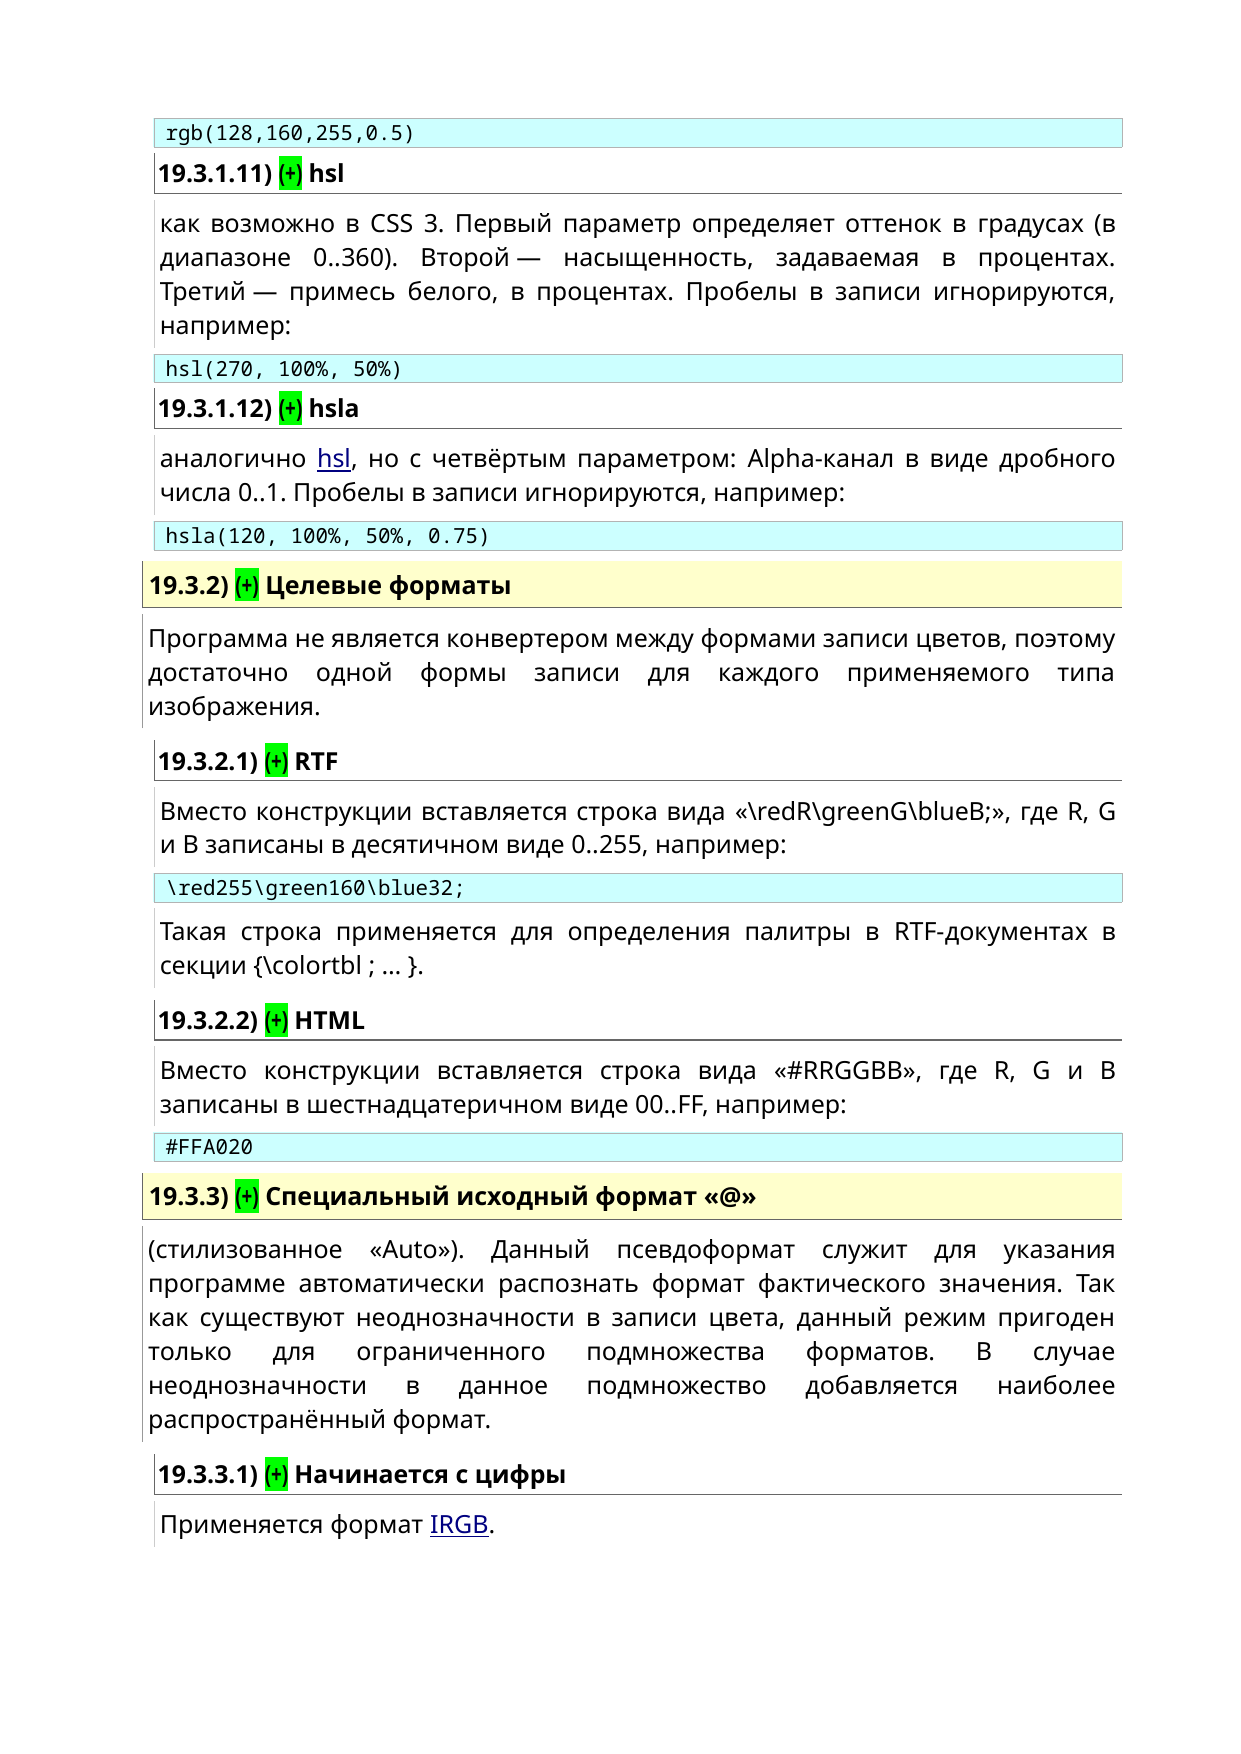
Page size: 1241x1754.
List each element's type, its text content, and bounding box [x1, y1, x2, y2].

subtitle (+) Начинается с цифры [155, 1454, 1122, 1494]
text как возможно в CSS 3. Первый параметр определяет оттенок в градусах (в диапазоне 0..360). Второй — насыщенность, задаваемая в процентах. Третий — примесь белого, в процентах. Пробелы в записи игнорируются, например: [153, 199, 1122, 348]
text (стилизованное «Auto»). Данный псевдоформат служит для указания программе автоматически распознать формат фактического значения. Так как существуют неоднозначности в записи цвета, данный режим пригоден только для ограниченного подмножества форматов. В случае неоднозначности в данное подмножество добавляется наиболее распространённый формат. [143, 1226, 1122, 1442]
subtitle (+) Специальный исходный формат «@» [143, 1173, 1122, 1219]
text аналогично hsl, но с четвёртым параметром: Alpha-канал в виде дробного числа 0..1. Пробелы в записи игнорируются, например: [155, 435, 1122, 515]
text rgb(128,160,255,0.5) [155, 119, 1122, 147]
text #FFA020 [155, 1134, 1122, 1161]
text Вместо конструкции вставляется строка вида «\redR\greenG\blueB;», где R, G и B записаны в десятичном виде 0..255, например: [155, 787, 1122, 867]
subtitle (+) RTF [155, 740, 1122, 780]
subtitle (+) hsl [155, 153, 1122, 193]
text Вместо конструкции вставляется строка вида «#RRGGBB», где R, G и B записаны в шестнадцатеричном виде 00..FF, например: [155, 1046, 1122, 1126]
subtitle (+) Целевые форматы [143, 561, 1122, 607]
text hsl(270, 100%, 50%) [155, 355, 1122, 382]
text hsla(120, 100%, 50%, 0.75) [155, 522, 1122, 550]
subtitle (+) HTML [153, 999, 1122, 1041]
text Программа не является конвертером между формами записи цветов, поэтому достаточно одной формы записи для каждого применяемого типа изображения. [143, 614, 1122, 728]
text Применяется формат IRGB. [155, 1501, 1122, 1547]
text Такая строка применяется для определения палитры в RTF-документах в секции {\colortbl ; … }. [155, 908, 1122, 988]
subtitle (+) hsla [155, 388, 1122, 428]
text \red255\green160\blue32; [155, 874, 1122, 902]
